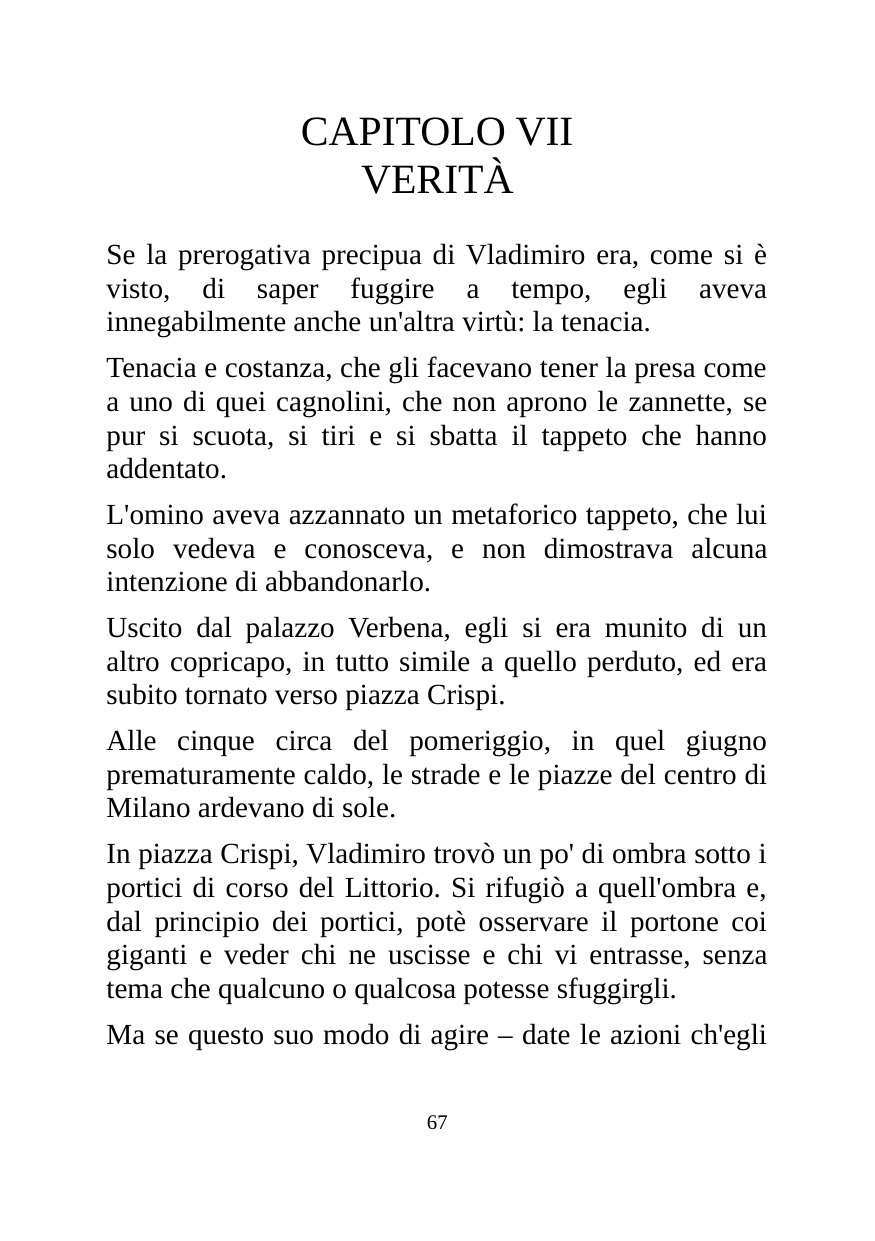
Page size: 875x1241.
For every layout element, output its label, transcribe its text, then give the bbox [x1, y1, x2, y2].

text In piazza Crispi, Vladimiro trovò un po' di ombra sotto i portici di corso del Littorio. Si rifugiò a quell'ombra e, dal principio dei portici, potè osservare il portone coi giganti e veder chi ne uscisse e chi vi entrasse, senza tema che qualcuno o qualcosa potesse sfuggirgli. [106, 837, 768, 1004]
text Ma se questo suo modo di agire – date le azioni ch'egli [106, 1017, 768, 1050]
text L'omino aveva azzannato un metaforico tappeto, che lui solo vedeva e conosceva, e non dimostrava alcuna intenzione di abbandonarlo. [106, 497, 768, 598]
text Uscito dal palazzo Verbena, egli si era munito di un altro copricapo, in tutto simile a quello perduto, ed era subito tornato verso piazza Crispi. [106, 610, 768, 711]
text Se la prerogativa precipua di Vladimiro era, come si è visto, di saper fuggire a tempo, egli aveva innegabilmente anche un'altra virtù: la tenacia. [106, 237, 768, 338]
text Tenacia e costanza, che gli facevano tener la presa come a uno di quei cagnolini, che non aprono le zannette, se pur si scuota, si tiri e si sbatta il tappeto che hanno addentato. [106, 351, 768, 485]
text Alle cinque circa del pomeriggio, in quel giugno prematuramente caldo, le strade e le piazze del centro di Milano ardevano di sole. [106, 723, 768, 824]
subtitle Capitolo VII Verità [106, 106, 768, 202]
